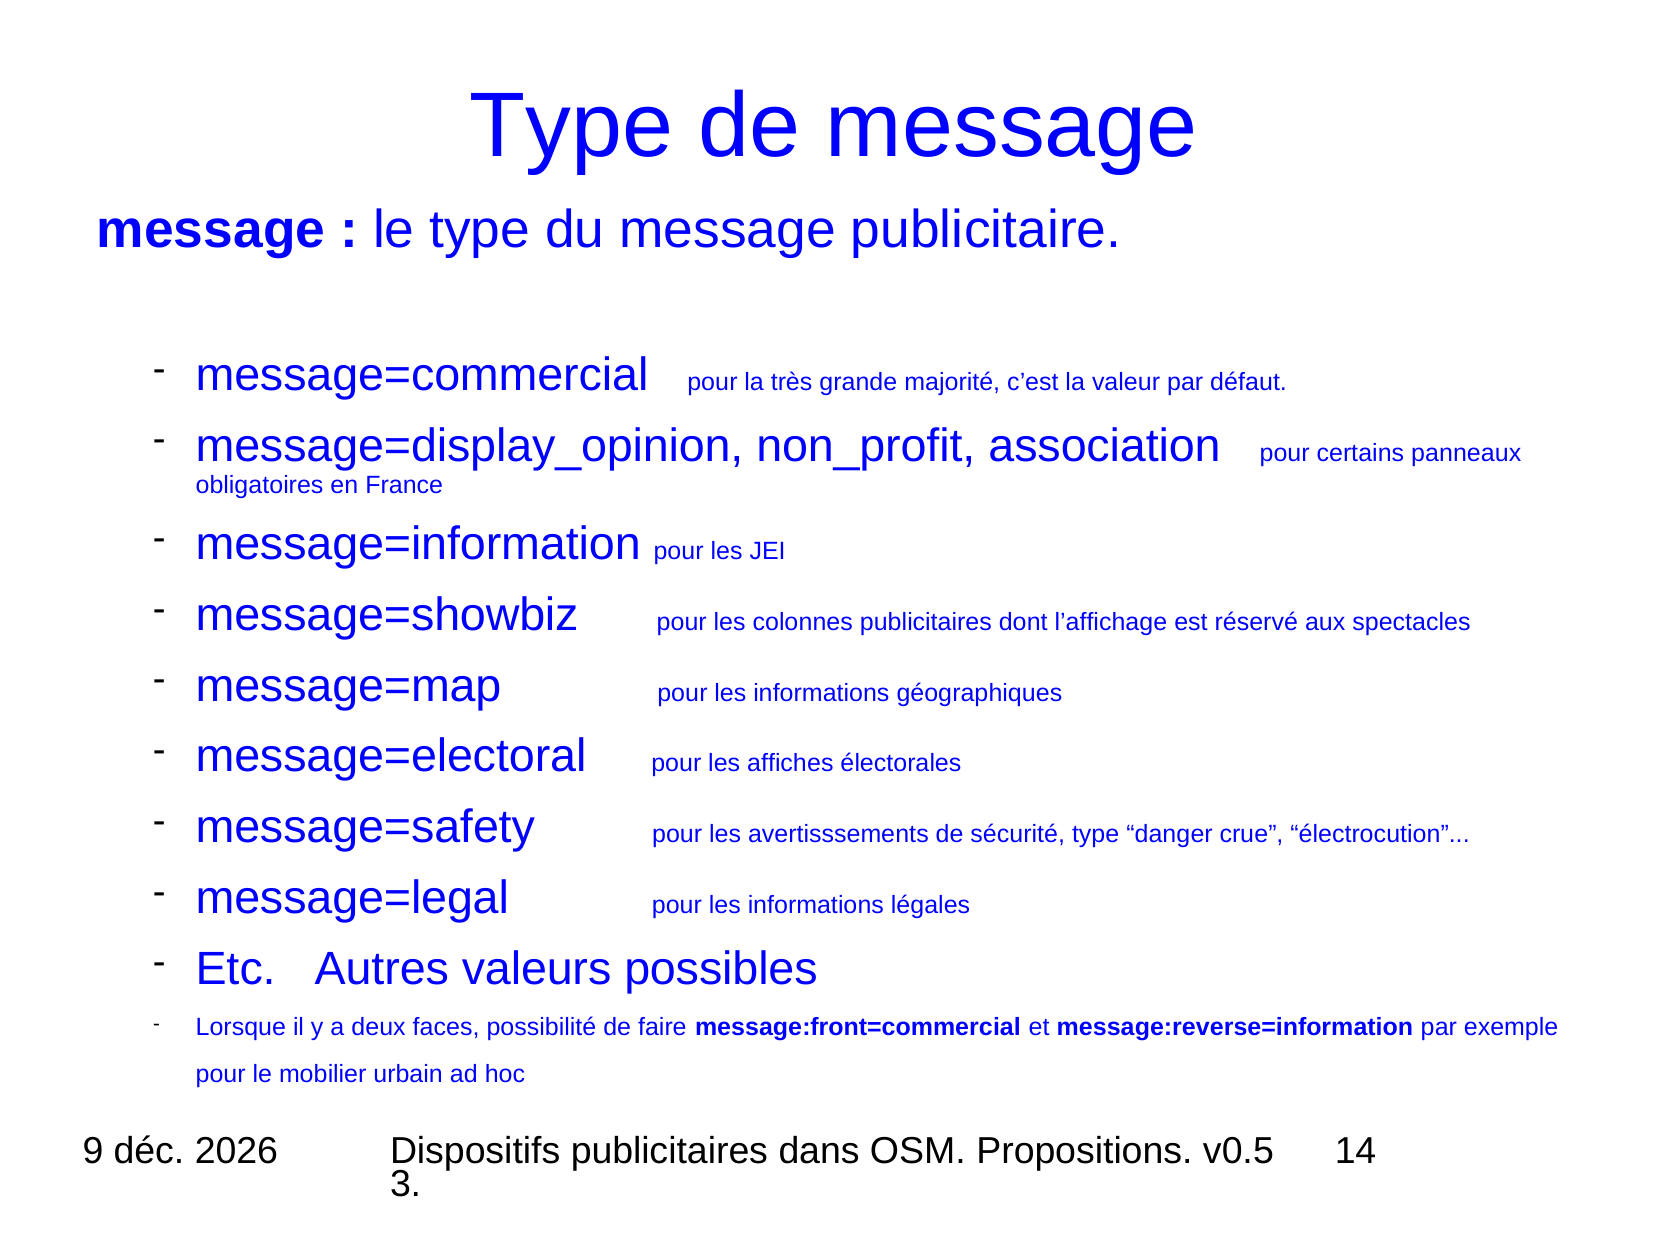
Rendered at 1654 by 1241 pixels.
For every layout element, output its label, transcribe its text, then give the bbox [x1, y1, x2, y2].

list message : le type du message publicitaire. message=commercial pour la très grande majorité, c’est la valeur par défaut. message=display_opinion, non_profit, association pour certains panneaux obligatoires en France message=information pour les JEI message=showbiz pour les colonnes publicitaires dont l’affichage est réservé aux spectacles message=map pour les informations géographiques message=electoral pour les affiches électorales message=safety pour les avertisssements de sécurité, type “danger crue”, “électrocution”... message=legal pour les informations légales Etc. Autres valeurs possibles Lorsque il y a deux faces, possibilité de faire message:front=commercial et message:reverse=information par exemple pour le mobilier urbain ad hoc [82, 195, 1571, 1096]
title Type de message [90, 19, 1579, 225]
